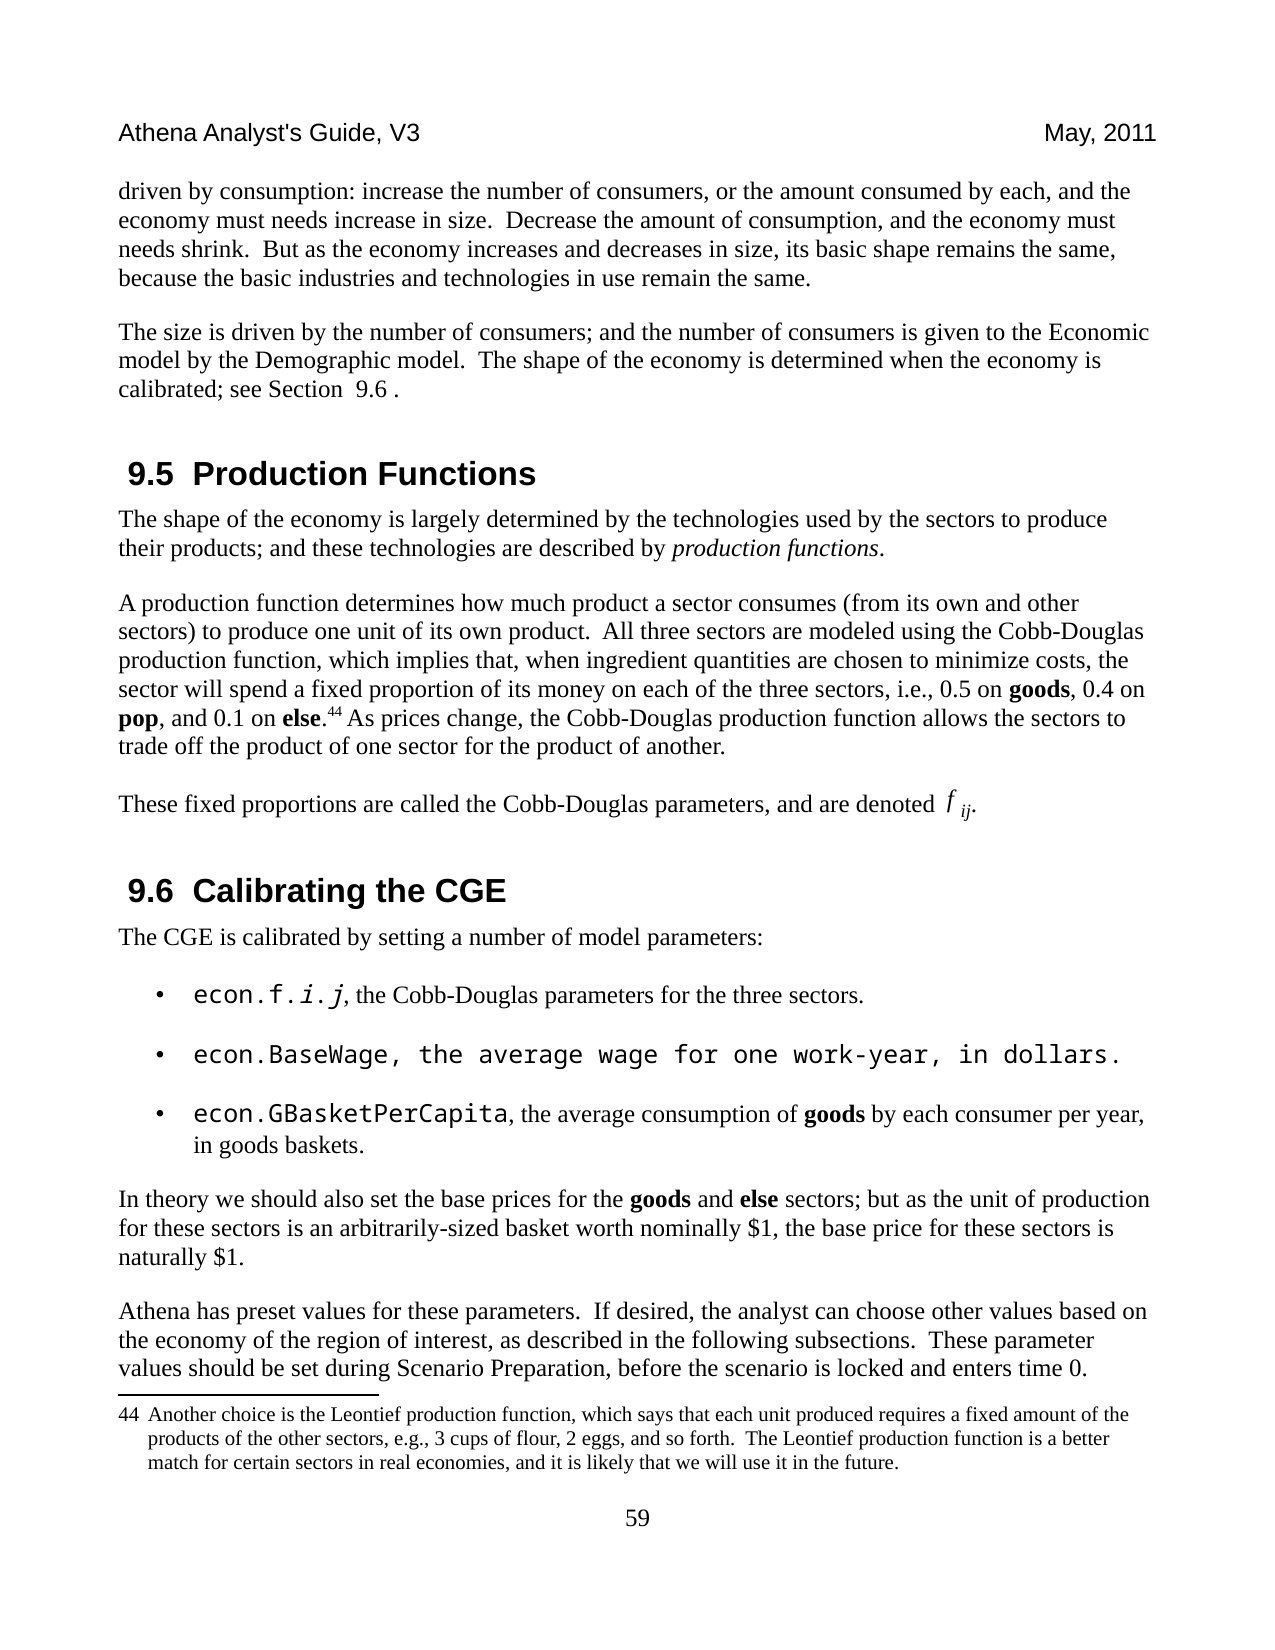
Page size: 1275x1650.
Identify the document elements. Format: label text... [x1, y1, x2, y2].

subtitle Production Functions [118, 454, 1157, 492]
text The CGE is calibrated by setting a number of model parameters: [118, 922, 1157, 951]
text The shape of the economy is largely determined by the technologies used by the sectors to produce their products; and these technologies are described by production functions. [118, 504, 1157, 562]
list econ.GBasketPerCapita, the average consumption of goods by each consumer per year, in goods baskets. [156, 1096, 1157, 1159]
text In theory we should also set the base prices for the goods and else sectors; but as the unit of production for these sectors is an arbitrarily-sized basket worth nominally $1, the base price for these sectors is naturally $1. [118, 1184, 1157, 1271]
text These fixed proportions are called the Cobb-Douglas parameters, and are denoted . [118, 786, 1157, 821]
text driven by consumption: increase the number of consumers, or the amount consumed by each, and the economy must needs increase in size. Decrease the amount of consumption, and the economy must needs shrink. But as the economy increases and decreases in size, its basic shape remains the same, because the basic industries and technologies in use remain the same. [118, 176, 1157, 291]
text The size is driven by the number of consumers; and the number of consumers is given to the Economic model by the Demographic model. The shape of the economy is determined when the economy is calibrated; see Section 9.6 . [118, 317, 1157, 403]
list econ.BaseWage, the average wage for one work-year, in dollars. [156, 1036, 1157, 1070]
list econ.f.i.j, the Cobb-Douglas parameters for the three sectors. [156, 977, 1157, 1011]
text Another choice is the Leontief production function, which says that each unit produced requires a fixed amount of the products of the other sectors, e.g., 3 cups of flour, 2 eggs, and so forth. The Leontief production function is a better match for certain sectors in real economies, and it is likely that we will use it in the future. [118, 1401, 1157, 1474]
text Athena has preset values for these parameters. If desired, the analyst can choose other values based on the economy of the region of interest, as described in the following subsections. These parameter values should be set during Scenario Preparation, before the scenario is locked and enters time 0. [118, 1296, 1157, 1382]
text A production function determines how much product a sector consumes (from its own and other sectors) to produce one unit of its own product. All three sectors are modeled using the Cobb-Douglas production function, which implies that, when ingredient quantities are chosen to minimize costs, the sector will spend a fixed proportion of its money on each of the three sectors, i.e., 0.5 on goods, 0.4 on pop, and 0.1 on else. As prices change, the Cobb-Douglas production function allows the sectors to trade off the product of one sector for the product of another. [118, 588, 1157, 760]
subtitle Calibrating the CGE [118, 872, 1157, 910]
